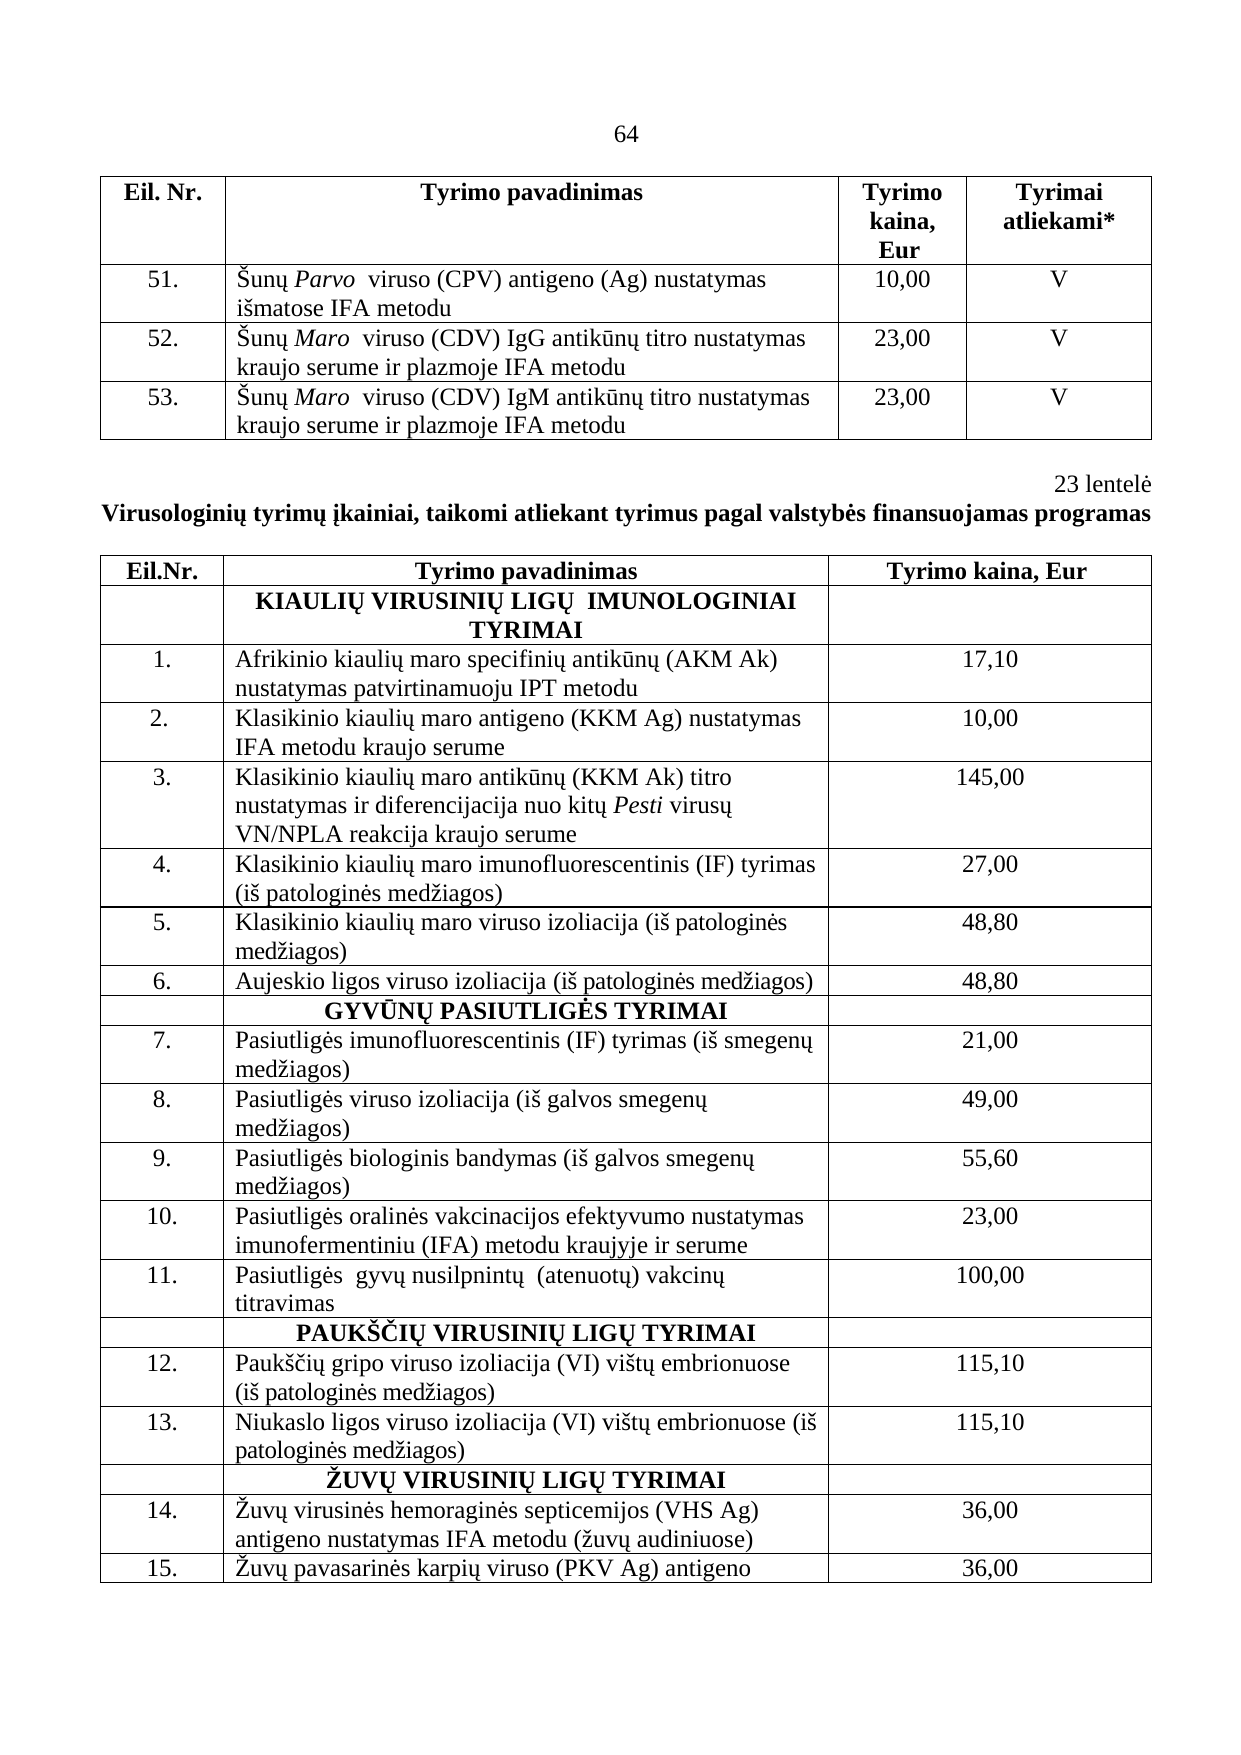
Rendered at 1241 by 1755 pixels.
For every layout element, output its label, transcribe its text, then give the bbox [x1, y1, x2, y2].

table_cell GYVŪNŲ PASIUTLIGĖS TYRIMAI [224, 996, 828, 1024]
table_cell 51. [101, 265, 225, 322]
table_cell V [967, 323, 1151, 381]
table_cell 3. [101, 762, 223, 848]
table_cell [829, 586, 1151, 643]
table_cell [101, 996, 223, 1024]
table_header Tyrimo kaina, Eur [839, 177, 966, 263]
table_cell 49,00 [829, 1084, 1151, 1142]
table_cell 5. [101, 908, 223, 965]
table_cell 145,00 [829, 762, 1151, 848]
table_cell Pasiutligės imunofluorescentinis (IF) tyrimas (iš smegenų medžiagos) [224, 1026, 828, 1083]
table_cell Šunų Maro viruso (CDV) IgM antikūnų titro nustatymas kraujo serume ir plazmoje IFA metodu [226, 382, 838, 439]
table_cell Pasiutligės gyvų nusilpnintų (atenuotų) vakcinų titravimas [224, 1260, 828, 1317]
table_header Eil.Nr. [101, 556, 223, 585]
table_cell Klasikinio kiaulių maro imunofluorescentinis (IF) tyrimas (iš patologinės medžiagos) [224, 849, 828, 906]
table_cell Klasikinio kiaulių maro viruso izoliacija (iš patologinės medžiagos) [224, 908, 828, 965]
table_cell 15. [101, 1554, 223, 1582]
table_cell 10,00 [839, 265, 966, 322]
table_header Tyrimo pavadinimas [226, 177, 838, 263]
table_cell 23,00 [839, 323, 966, 381]
table_cell V [967, 382, 1151, 439]
table_cell Šunų Maro viruso (CDV) IgG antikūnų titro nustatymas kraujo serume ir plazmoje IFA metodu [226, 323, 838, 381]
table_cell Aujeskio ligos viruso izoliacija (iš patologinės medžiagos) [224, 966, 828, 995]
table_cell Pasiutligės viruso izoliacija (iš galvos smegenų medžiagos) [224, 1084, 828, 1142]
table_cell 52. [101, 323, 225, 381]
table_cell Žuvų pavasarinės karpių viruso (PKV Ag) antigeno [224, 1554, 828, 1582]
table_cell [101, 1318, 223, 1347]
table_header Eil. Nr. [101, 177, 225, 263]
table_cell 23,00 [839, 382, 966, 439]
table_cell 115,10 [829, 1348, 1151, 1406]
table_cell Paukščių gripo viruso izoliacija (VI) vištų embrionuose (iš patologinės medžiagos) [224, 1348, 828, 1406]
table_cell 2. [101, 703, 223, 761]
table_header Tyrimai atliekami* [967, 177, 1151, 263]
table_cell 10. [101, 1201, 223, 1259]
table_cell Pasiutligės biologinis bandymas (iš galvos smegenų medžiagos) [224, 1143, 828, 1200]
table_cell [101, 586, 223, 643]
text Virusologinių tyrimų įkainiai, taikomi atliekant tyrimus pagal valstybės finansuojamas programas [100, 498, 1152, 526]
table_cell 8. [101, 1084, 223, 1142]
table_cell 7. [101, 1026, 223, 1083]
table_cell KIAULIŲ VIRUSINIŲ LIGŲ IMUNOLOGINIAI TYRIMAI [224, 586, 828, 643]
table_cell 36,00 [829, 1495, 1151, 1552]
table_cell 4. [101, 849, 223, 906]
table_cell Klasikinio kiaulių maro antigeno (KKM Ag) nustatymas IFA metodu kraujo serume [224, 703, 828, 761]
table_cell 9. [101, 1143, 223, 1200]
table_cell Šunų Parvo viruso (CPV) antigeno (Ag) nustatymas išmatose IFA metodu [226, 265, 838, 322]
table_cell 100,00 [829, 1260, 1151, 1317]
table_cell 27,00 [829, 849, 1151, 906]
table_cell [829, 1465, 1151, 1494]
table_cell 115,10 [829, 1407, 1151, 1464]
text 23 lentelė [100, 469, 1152, 498]
table_header Tyrimo pavadinimas [224, 556, 828, 585]
table_cell 36,00 [829, 1554, 1151, 1582]
table_cell 6. [101, 966, 223, 995]
table_cell 11. [101, 1260, 223, 1317]
table_cell PAUKŠČIŲ VIRUSINIŲ LIGŲ TYRIMAI [224, 1318, 828, 1347]
table_cell ŽUVŲ VIRUSINIŲ LIGŲ TYRIMAI [224, 1465, 828, 1494]
table_cell Afrikinio kiaulių maro specifinių antikūnų (AKM Ak) nustatymas patvirtinamuoju IPT metodu [224, 645, 828, 702]
table_cell 23,00 [829, 1201, 1151, 1259]
table_cell 12. [101, 1348, 223, 1406]
table_cell 13. [101, 1407, 223, 1464]
table_cell 1. [101, 645, 223, 702]
table_cell [829, 996, 1151, 1024]
table_cell 48,80 [829, 908, 1151, 965]
table_cell 21,00 [829, 1026, 1151, 1083]
table_cell [829, 1318, 1151, 1347]
table_cell 17,10 [829, 645, 1151, 702]
table_cell 48,80 [829, 966, 1151, 995]
table_cell 14. [101, 1495, 223, 1552]
table_header Tyrimo kaina, Eur [829, 556, 1151, 585]
table_cell Pasiutligės oralinės vakcinacijos efektyvumo nustatymas imunofermentiniu (IFA) metodu kraujyje ir serume [224, 1201, 828, 1259]
table_cell V [967, 265, 1151, 322]
table_cell [101, 1465, 223, 1494]
table_cell Niukaslo ligos viruso izoliacija (VI) vištų embrionuose (iš patologinės medžiagos) [224, 1407, 828, 1464]
table_cell 53. [101, 382, 225, 439]
table_cell Klasikinio kiaulių maro antikūnų (KKM Ak) titro nustatymas ir diferencijacija nuo kitų Pesti virusų VN/NPLA reakcija kraujo serume [224, 762, 828, 848]
table_cell 55,60 [829, 1143, 1151, 1200]
table_cell Žuvų virusinės hemoraginės septicemijos (VHS Ag) antigeno nustatymas IFA metodu (žuvų audiniuose) [224, 1495, 828, 1552]
table_cell 10,00 [829, 703, 1151, 761]
